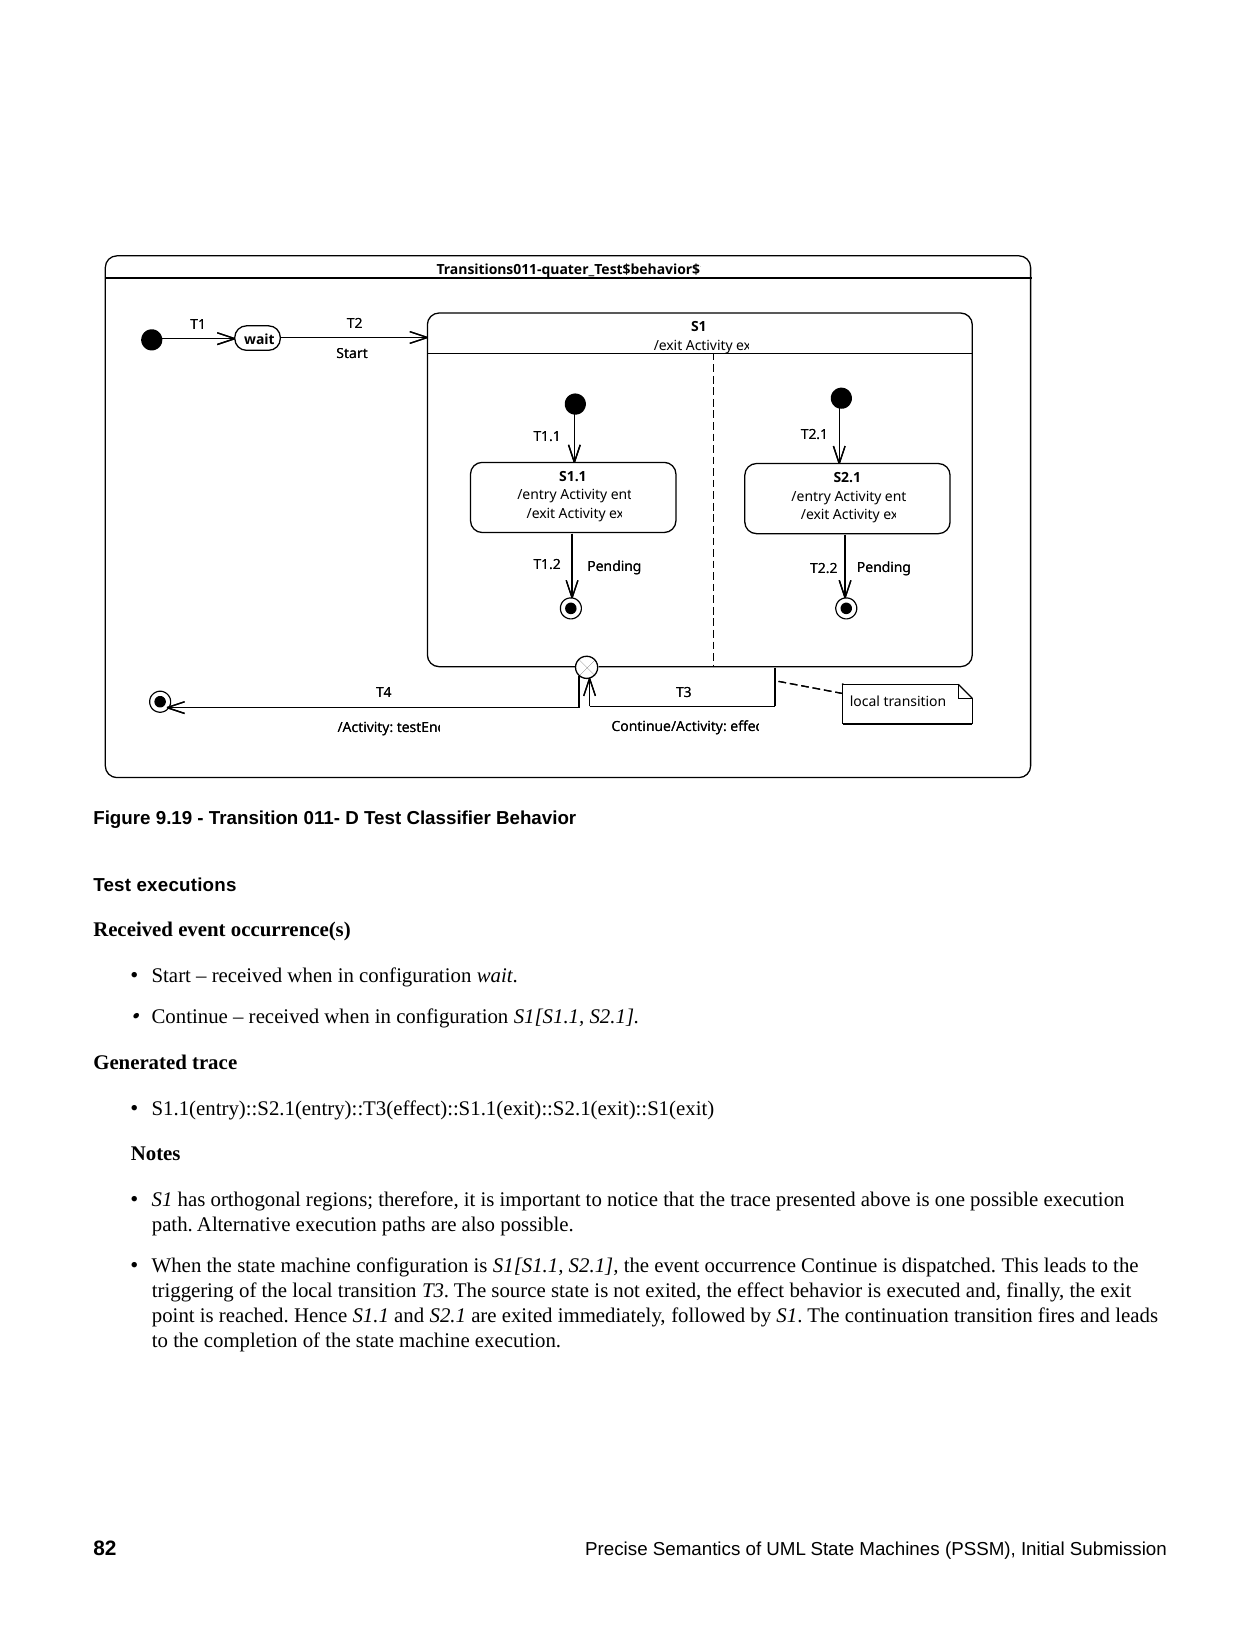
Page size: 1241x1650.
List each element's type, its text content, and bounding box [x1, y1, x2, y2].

text Notes [131, 1141, 1164, 1165]
list Start – received when in configuration wait. [131, 962, 1164, 987]
list S1 has orthogonal regions; therefore, it is important to notice that the trace presented above is one possible execution path. Alternative execution paths are also possible. [131, 1186, 1164, 1236]
text Figure 9.19 - Transition 011- D Test Classifier Behavior [93, 807, 1127, 828]
text Generated trace [93, 1049, 1164, 1074]
list When the state machine configuration is S1[S1.1, S2.1], the event occurrence Continue is dispatched. This leads to the triggering of the local transition T3. The source state is not exited, the effect behavior is executed and, finally, the exit point is reached. Hence S1.1 and S2.1 are exited immediately, followed by S1. The continuation transition fires and leads to the completion of the state machine execution. [131, 1252, 1164, 1352]
text Received event occurrence(s) [93, 917, 1164, 941]
list Continue – received when in configuration S1[S1.1, S2.1]. [131, 1003, 1164, 1028]
list S1.1(entry)::S2.1(entry)::T3(effect)::S1.1(exit)::S2.1(exit)::S1(exit) [131, 1095, 1164, 1120]
subtitle Test executions [93, 874, 1164, 896]
